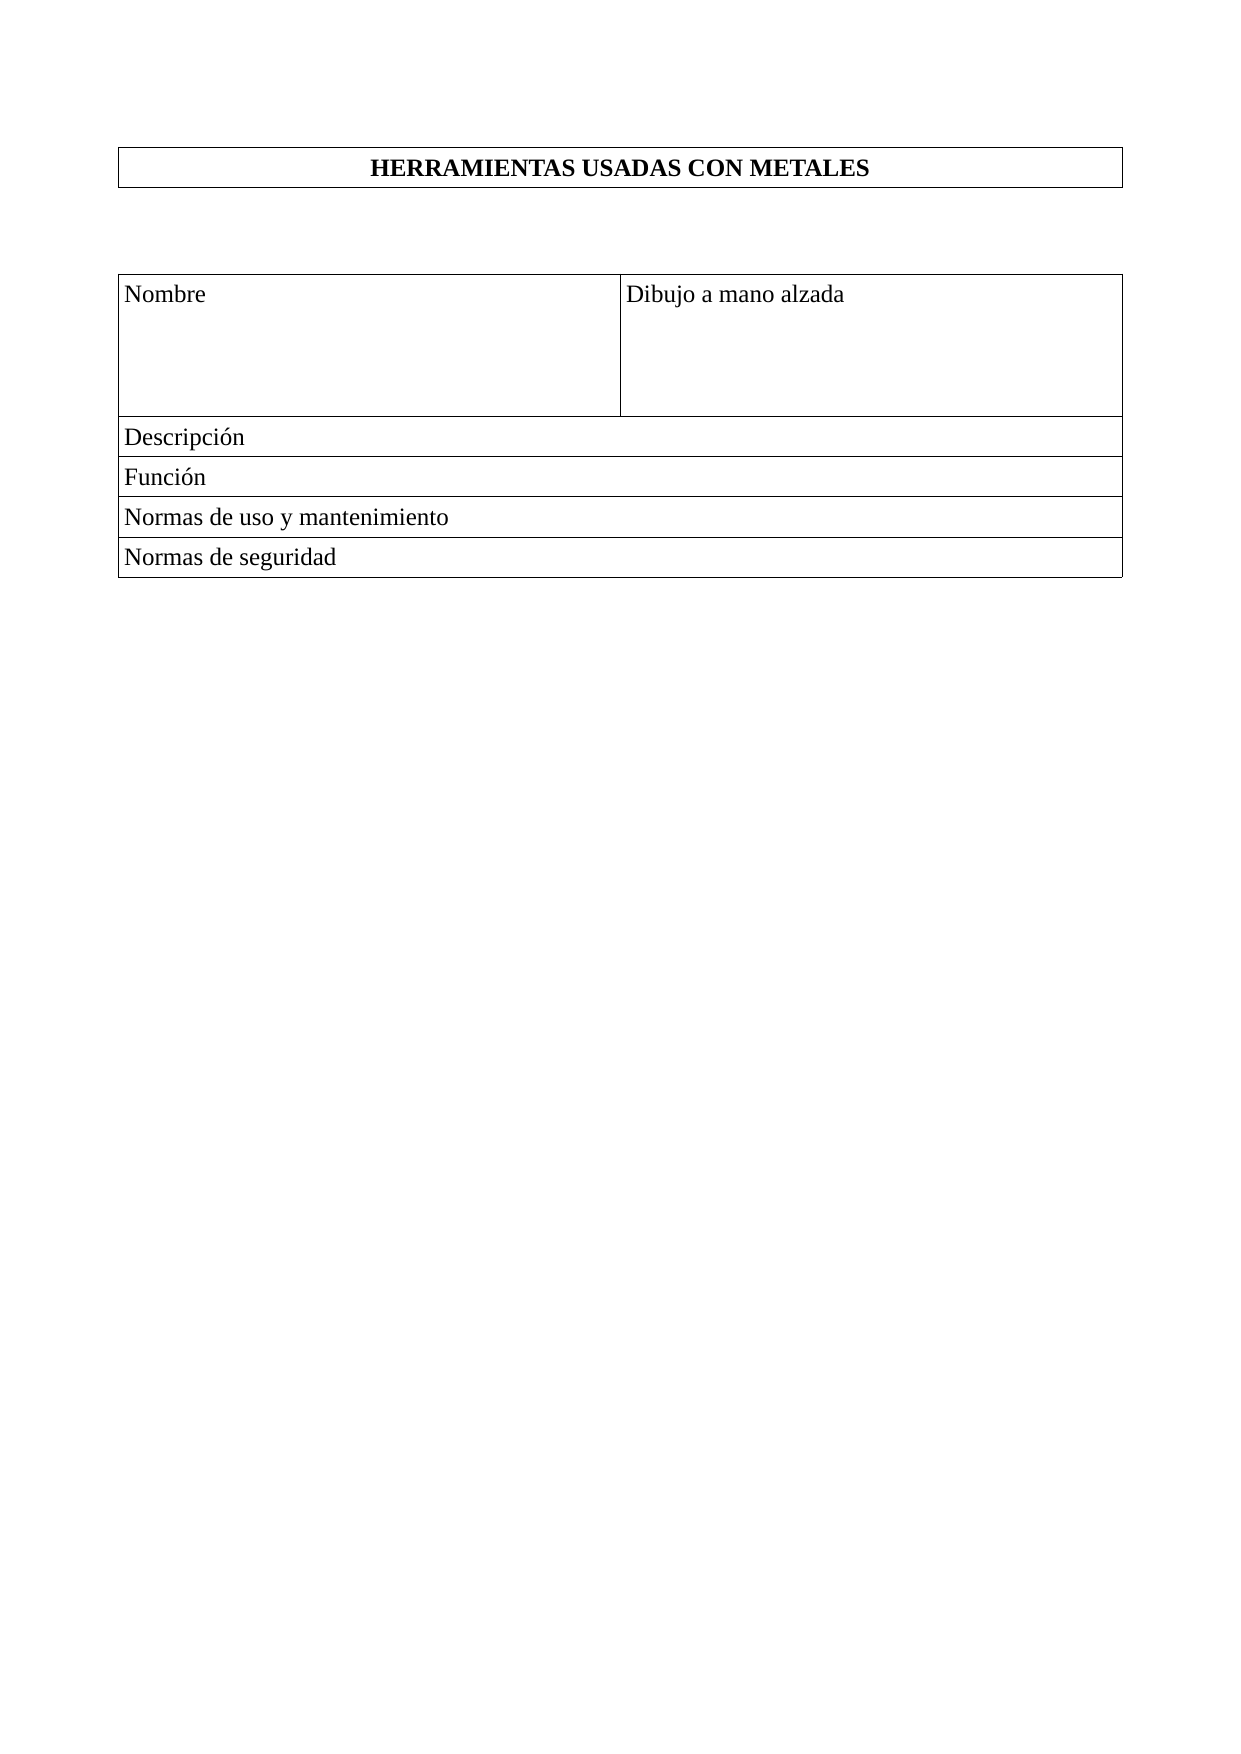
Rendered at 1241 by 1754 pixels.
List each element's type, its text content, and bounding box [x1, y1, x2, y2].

table_cell Función [119, 457, 1122, 496]
table_cell Descripción [119, 417, 1122, 456]
table_header Dibujo a mano alzada [621, 275, 1122, 416]
table_header HERRAMIENTAS USADAS CON METALES [119, 148, 1122, 187]
table_header Nombre [119, 275, 620, 416]
table_cell Normas de seguridad [119, 538, 1122, 577]
table_cell Normas de uso y mantenimiento [119, 497, 1122, 537]
